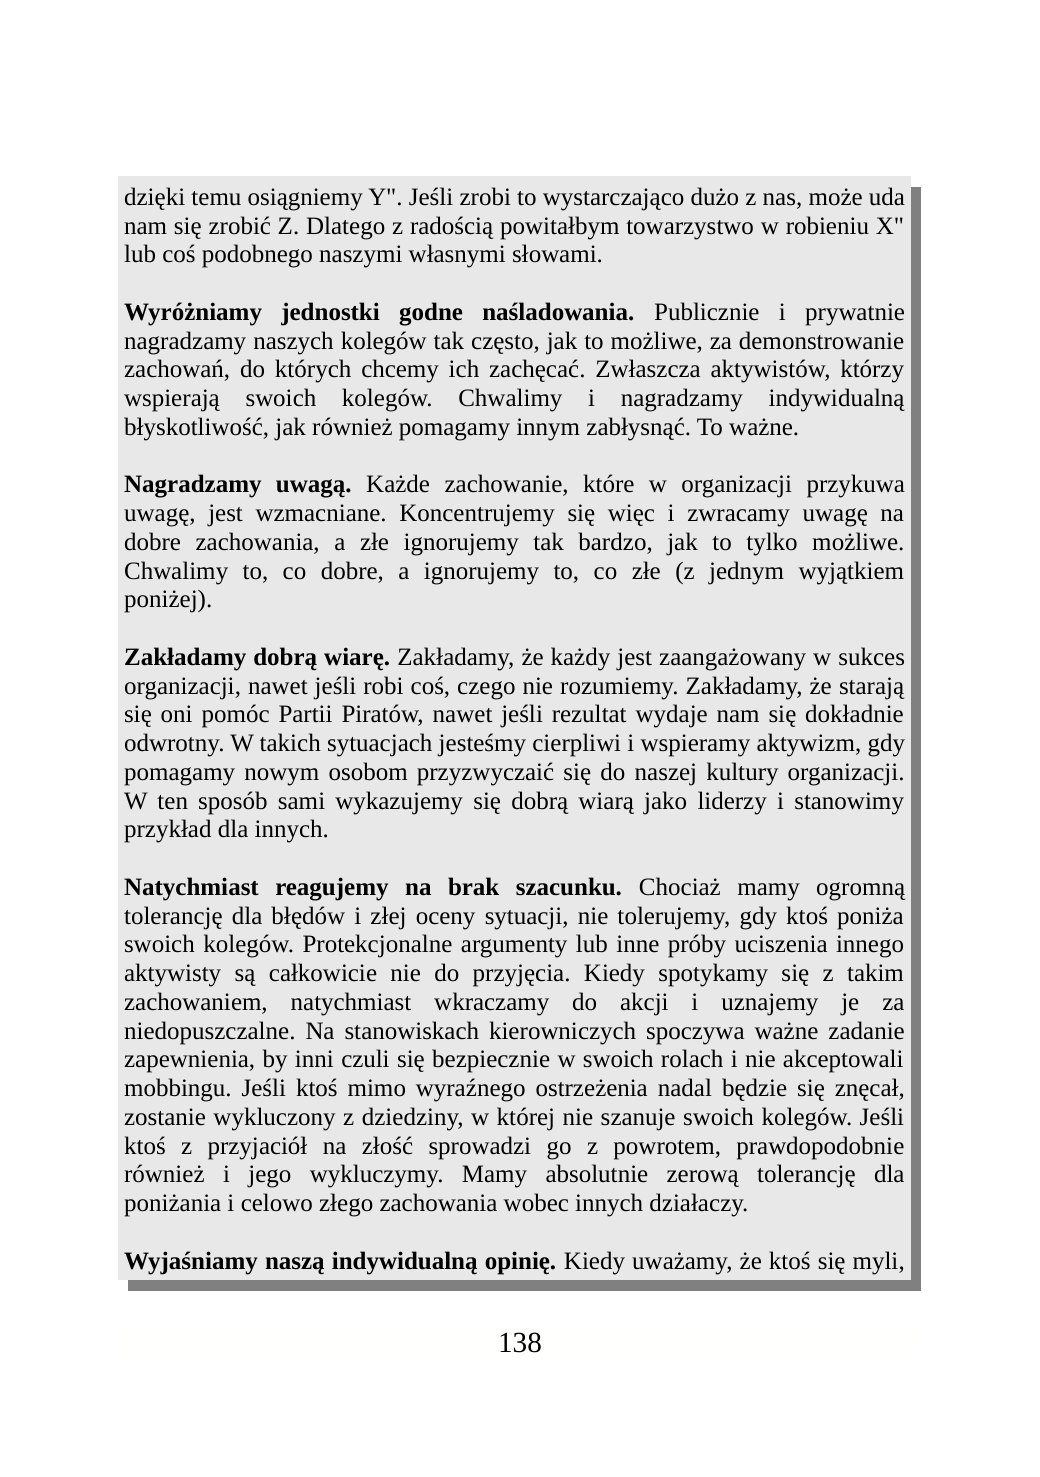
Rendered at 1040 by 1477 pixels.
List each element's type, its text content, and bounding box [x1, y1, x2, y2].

table_header dzięki temu osiągniemy Y". Jeśli zrobi to wystarczająco dużo z nas, może uda nam się zrobić Z. Dlatego z radością powitałbym towarzystwo w robieniu X" lub coś podobnego naszymi własnymi słowami. Wyróżniamy jednostki godne naśladowania. Publicznie i prywatnie nagradzamy naszych kolegów tak często, jak to możliwe, za demonstrowanie zachowań, do których chcemy ich zachęcać. Zwłaszcza aktywistów, którzy wspierają swoich kolegów. Chwalimy i nagradzamy indywidualną błyskotliwość, jak również pomagamy innym zabłysnąć. To ważne. Nagradzamy uwagą. Każde zachowanie, które w organizacji przykuwa uwagę, jest wzmacniane. Koncentrujemy się więc i zwracamy uwagę na dobre zachowania, a złe ignorujemy tak bardzo, jak to tylko możliwe. Chwalimy to, co dobre, a ignorujemy to, co złe (z jednym wyjątkiem poniżej). Zakładamy dobrą wiarę. Zakładamy, że każdy jest zaangażowany w sukces organizacji, nawet jeśli robi coś, czego nie rozumiemy. Zakładamy, że starają się oni pomóc Partii Piratów, nawet jeśli rezultat wydaje nam się dokładnie odwrotny. W takich sytuacjach jesteśmy cierpliwi i wspieramy aktywizm, gdy pomagamy nowym osobom przyzwyczaić się do naszej kultury organizacji. W ten sposób sami wykazujemy się dobrą wiarą jako liderzy i stanowimy przykład dla innych. Natychmiast reagujemy na brak szacunku. Chociaż mamy ogromną tolerancję dla błędów i złej oceny sytuacji, nie tolerujemy, gdy ktoś poniża swoich kolegów. Protekcjonalne argumenty lub inne próby uciszenia innego aktywisty są całkowicie nie do przyjęcia. Kiedy spotykamy się z takim zachowaniem, natychmiast wkraczamy do akcji i uznajemy je za niedopuszczalne. Na stanowiskach kierowniczych spoczywa ważne zadanie zapewnienia, by inni czuli się bezpiecznie w swoich rolach i nie akceptowali mobbingu. Jeśli ktoś mimo wyraźnego ostrzeżenia nadal będzie się znęcał, zostanie wykluczony z dziedziny, w której nie szanuje swoich kolegów. Jeśli ktoś z przyjaciół na złość sprowadzi go z powrotem, prawdopodobnie również i jego wykluczymy. Mamy absolutnie zerową tolerancję dla poniżania i celowo złego zachowania wobec innych działaczy. Wyjaśniamy naszą indywidualną opinię. Kiedy uważamy, że ktoś się myli, [118, 176, 911, 1280]
